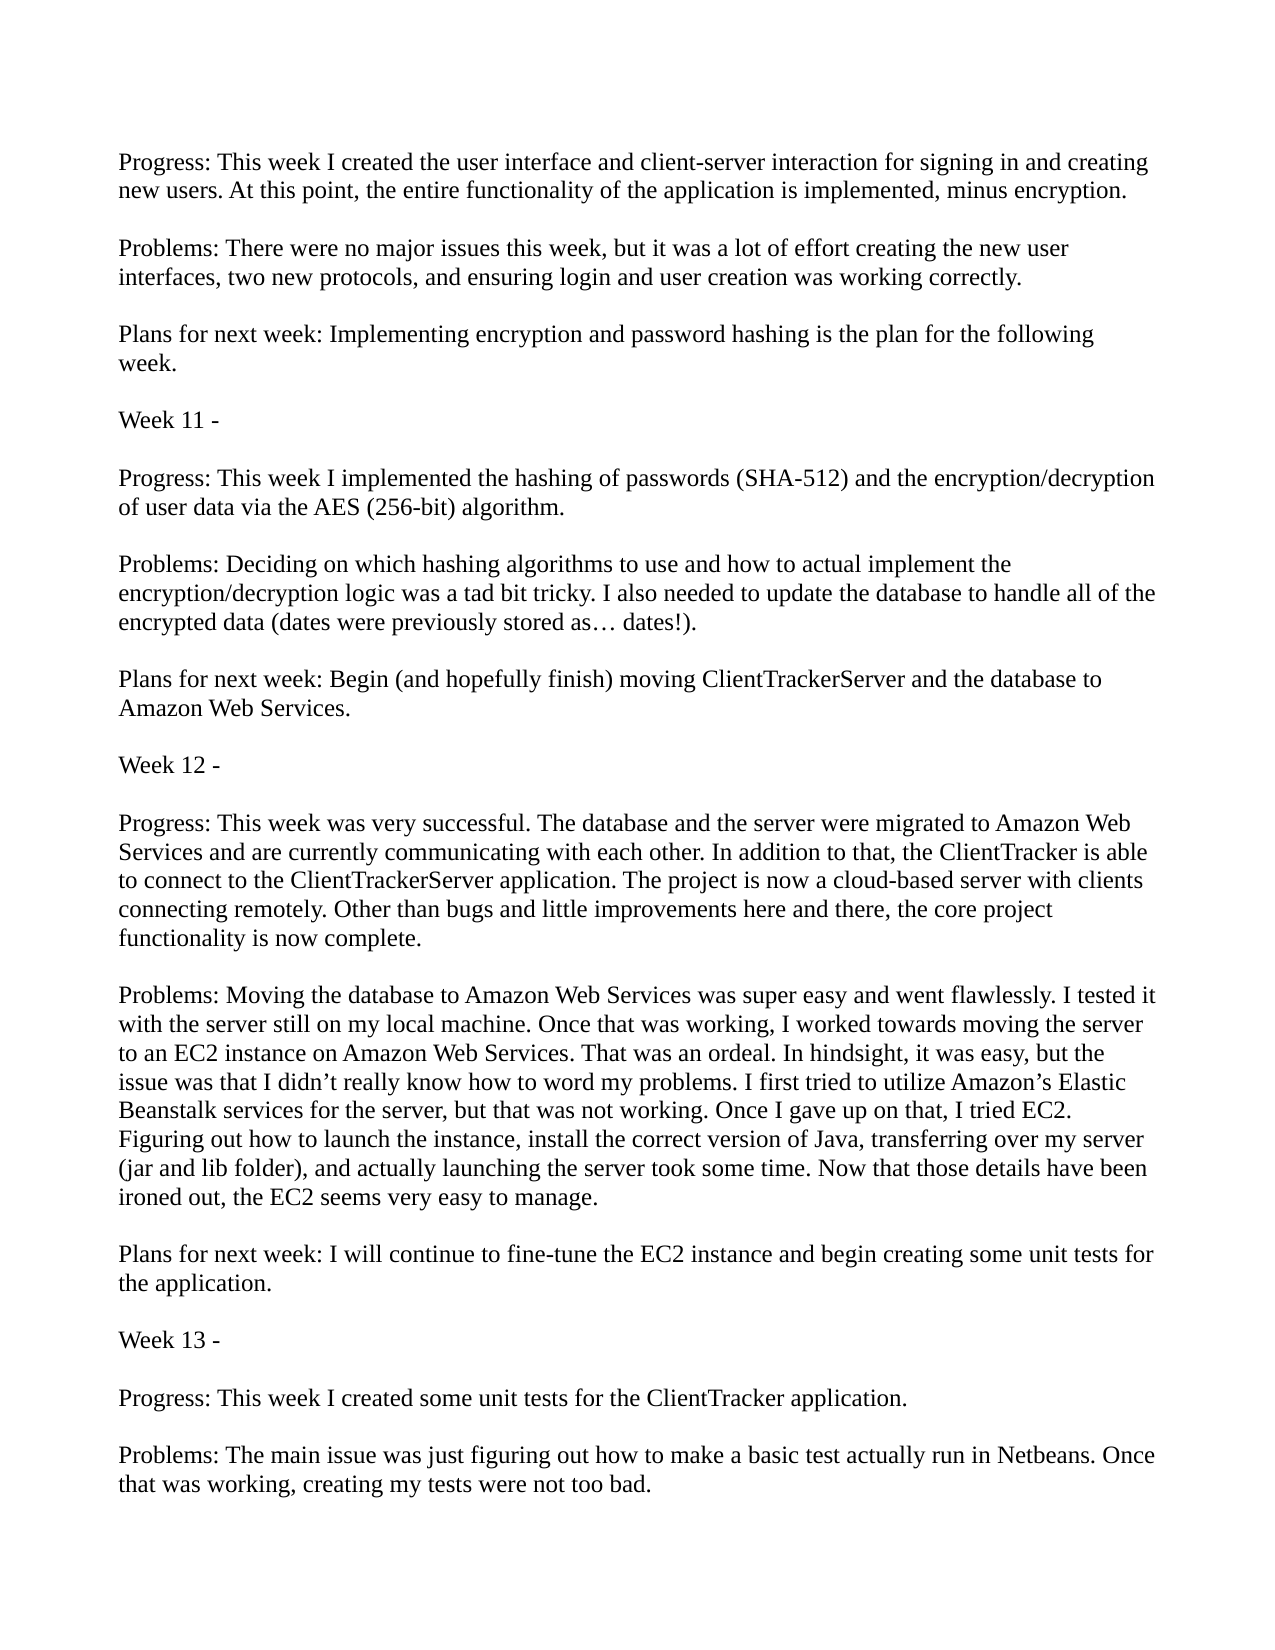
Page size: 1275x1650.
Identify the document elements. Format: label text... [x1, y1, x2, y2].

text Week 11 - [118, 406, 1157, 434]
text Progress: This week was very successful. The database and the server were migrated to Amazon Web Services and are currently communicating with each other. In addition to that, the ClientTracker is able to connect to the ClientTrackerServer application. The project is now a cloud-based server with clients connecting remotely. Other than bugs and little improvements here and there, the core project functionality is now complete. [118, 808, 1157, 952]
text Progress: This week I implemented the hashing of passwords (SHA-512) and the encryption/decryption of user data via the AES (256-bit) algorithm. [118, 463, 1157, 521]
text Progress: This week I created the user interface and client-server interaction for signing in and creating new users. At this point, the entire functionality of the application is implemented, minus encryption. [118, 147, 1157, 204]
text Week 13 - [118, 1326, 1157, 1354]
text Plans for next week: Begin (and hopefully finish) moving ClientTrackerServer and the database to Amazon Web Services. [118, 664, 1157, 722]
text Problems: The main issue was just figuring out how to make a basic test actually run in Netbeans. Once that was working, creating my tests were not too bad. [118, 1441, 1157, 1498]
text Week 12 - [118, 751, 1157, 779]
text Progress: This week I created some unit tests for the ClientTracker application. [118, 1383, 1157, 1412]
text Plans for next week: Implementing encryption and password hashing is the plan for the following week. [118, 319, 1157, 377]
text Problems: Moving the database to Amazon Web Services was super easy and went flawlessly. I tested it with the server still on my local machine. Once that was working, I worked towards moving the server to an EC2 instance on Amazon Web Services. That was an ordeal. In hindsight, it was easy, but the issue was that I didn’t really know how to word my problems. I first tried to utilize Amazon’s Elastic Beanstalk services for the server, but that was not working. Once I gave up on that, I tried EC2. Figuring out how to launch the instance, install the correct version of Java, transferring over my server (jar and lib folder), and actually launching the server took some time. Now that those details have been ironed out, the EC2 seems very easy to manage. [118, 981, 1157, 1211]
text Problems: There were no major issues this week, but it was a lot of effort creating the new user interfaces, two new protocols, and ensuring login and user creation was working correctly. [118, 233, 1157, 291]
text Problems: Deciding on which hashing algorithms to use and how to actual implement the encryption/decryption logic was a tad bit tricky. I also needed to update the database to handle all of the encrypted data (dates were previously stored as… dates!). [118, 549, 1157, 636]
text Plans for next week: I will continue to fine-tune the EC2 instance and begin creating some unit tests for the application. [118, 1239, 1157, 1297]
